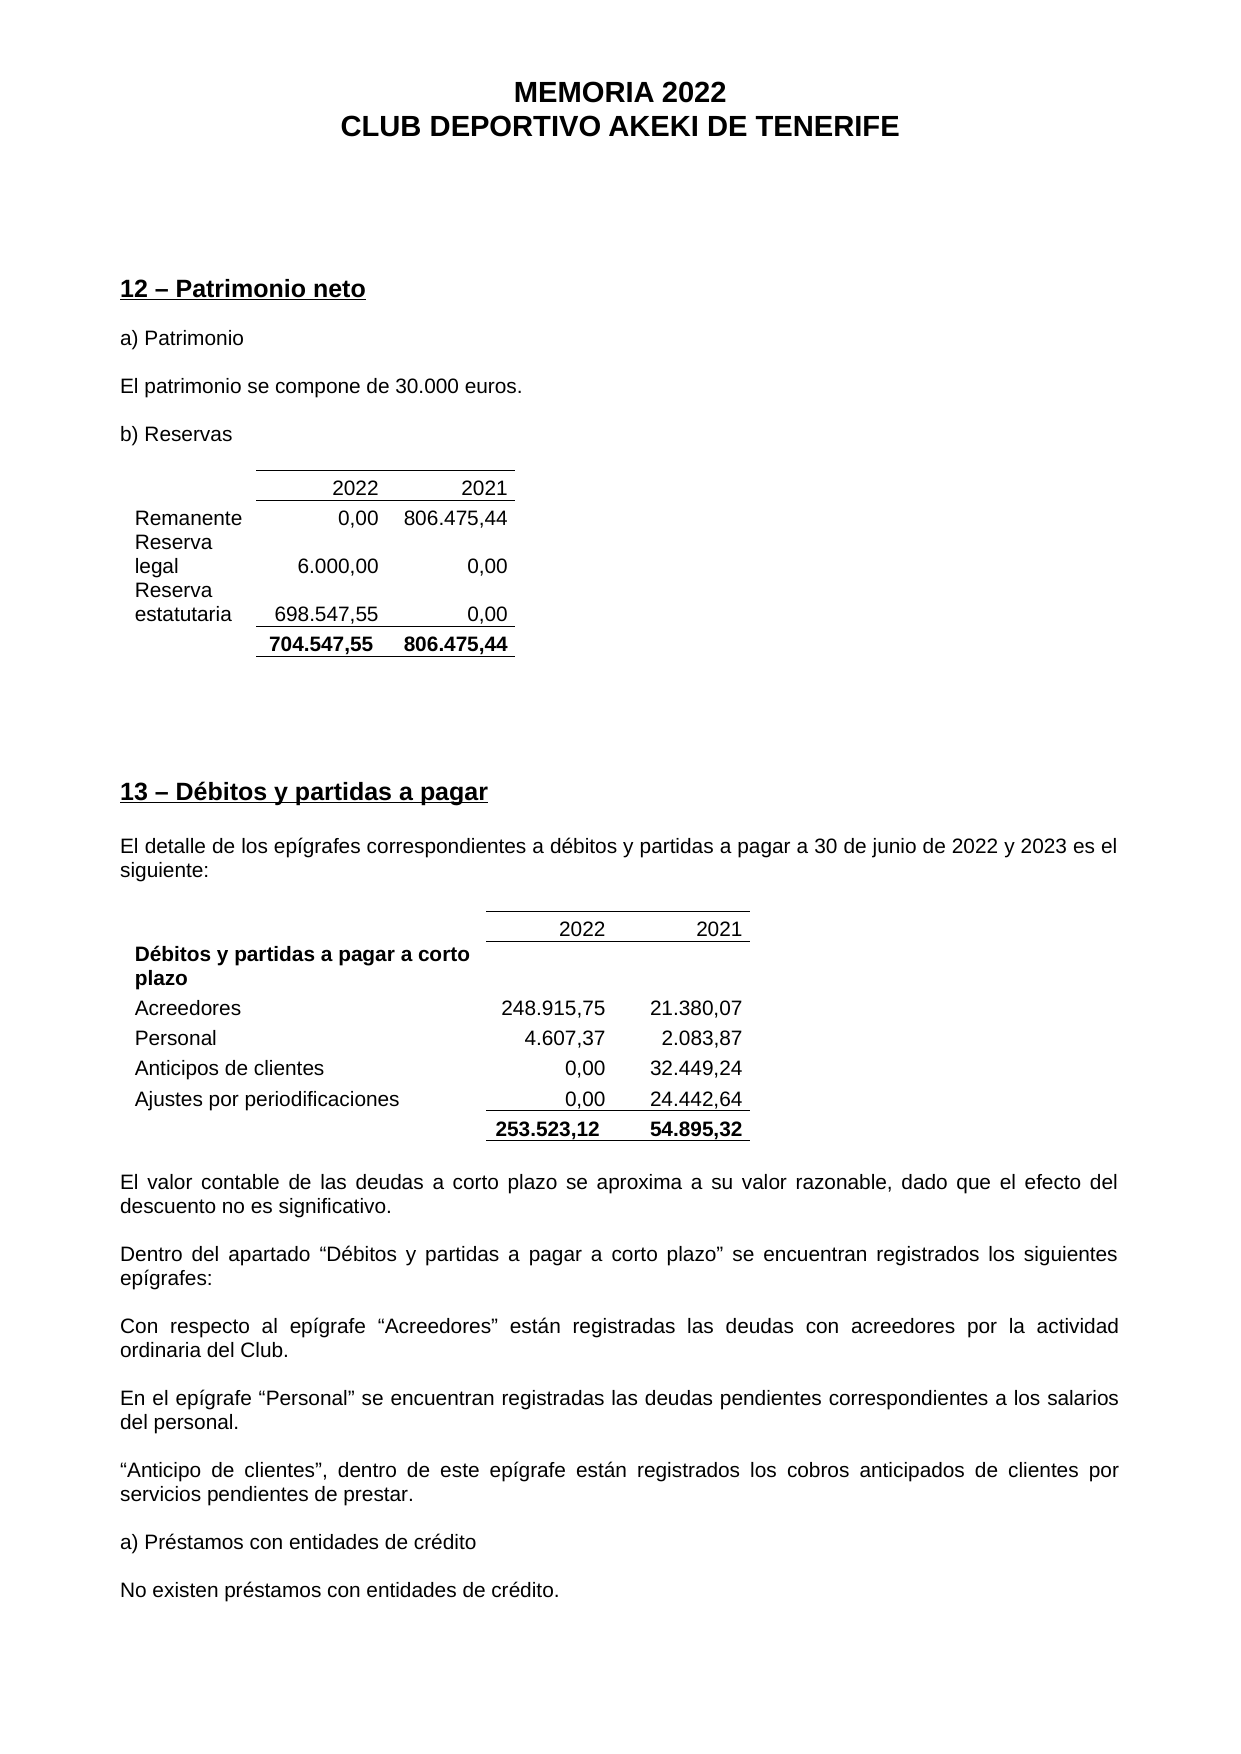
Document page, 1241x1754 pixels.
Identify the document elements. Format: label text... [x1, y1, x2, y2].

table_cell 54.895,32 [613, 1111, 749, 1140]
table_cell 0,00 [486, 1050, 612, 1080]
table_header 2021 [386, 471, 515, 500]
table_cell [613, 942, 749, 990]
table_cell 248.915,75 [486, 990, 612, 1020]
table_cell 253.523,12 [486, 1111, 612, 1140]
table_cell Ajustes por periodificaciones [127, 1080, 486, 1110]
table_cell 24.442,64 [613, 1080, 749, 1110]
table_cell 0,00 [386, 578, 515, 626]
table_cell 806.475,44 [386, 501, 515, 530]
table_header 2022 [256, 471, 386, 500]
table_cell Remanente [127, 500, 256, 530]
table_header 2022 [486, 912, 612, 941]
text Con respecto al epígrafe “Acreedores” están registradas las deudas con acreedores por la actividad ordinaria del Club. [120, 1314, 1120, 1362]
table_cell 2.083,87 [613, 1020, 749, 1050]
text a) Patrimonio [120, 326, 1120, 350]
table_header 2021 [613, 912, 749, 941]
table_cell 698.547,55 [256, 578, 386, 626]
text Dentro del apartado “Débitos y partidas a pagar a corto plazo” se encuentran registrados los siguientes epígrafes: [120, 1242, 1120, 1290]
text El patrimonio se compone de 30.000 euros. [120, 374, 1120, 398]
table_header [127, 470, 256, 500]
text “Anticipo de clientes”, dentro de este epígrafe están registrados los cobros anticipados de clientes por servicios pendientes de prestar. [120, 1458, 1120, 1506]
table_cell 32.449,24 [613, 1050, 749, 1080]
table_cell 704.547,55 [256, 627, 386, 656]
table_cell [486, 942, 612, 990]
text No existen préstamos con entidades de crédito. [120, 1577, 1120, 1601]
table_cell Débitos y partidas a pagar a corto plazo [127, 941, 486, 990]
text a) Préstamos con entidades de crédito [120, 1529, 1120, 1553]
table_cell Reserva estatutaria [127, 578, 256, 626]
table_cell 21.380,07 [613, 990, 749, 1020]
table_cell [127, 1110, 486, 1140]
table_header [127, 911, 486, 941]
table_cell Acreedores [127, 990, 486, 1020]
text El valor contable de las deudas a corto plazo se aproxima a su valor razonable, dado que el efecto del descuento no es significativo. [120, 1170, 1120, 1218]
table_cell 0,00 [256, 501, 386, 530]
table_cell Anticipos de clientes [127, 1050, 486, 1080]
subtitle El detalle de los epígrafes correspondientes a débitos y partidas a pagar a 30 de junio de 2022 y 2023 es el siguiente: [120, 834, 1120, 882]
subtitle 13 – Débitos y partidas a pagar [120, 777, 1120, 805]
table_cell 0,00 [486, 1080, 612, 1110]
text En el epígrafe “Personal” se encuentran registradas las deudas pendientes correspondientes a los salarios del personal. [120, 1386, 1120, 1434]
table_cell 0,00 [386, 530, 515, 578]
text b) Reservas [120, 422, 1120, 446]
table_cell Personal [127, 1020, 486, 1050]
table_cell Reserva legal [127, 530, 256, 578]
table_cell [127, 626, 256, 656]
table_cell 6.000,00 [256, 530, 386, 578]
table_cell 806.475,44 [386, 627, 515, 656]
table_cell 4.607,37 [486, 1020, 612, 1050]
subtitle 12 – Patrimonio neto [120, 273, 1120, 302]
